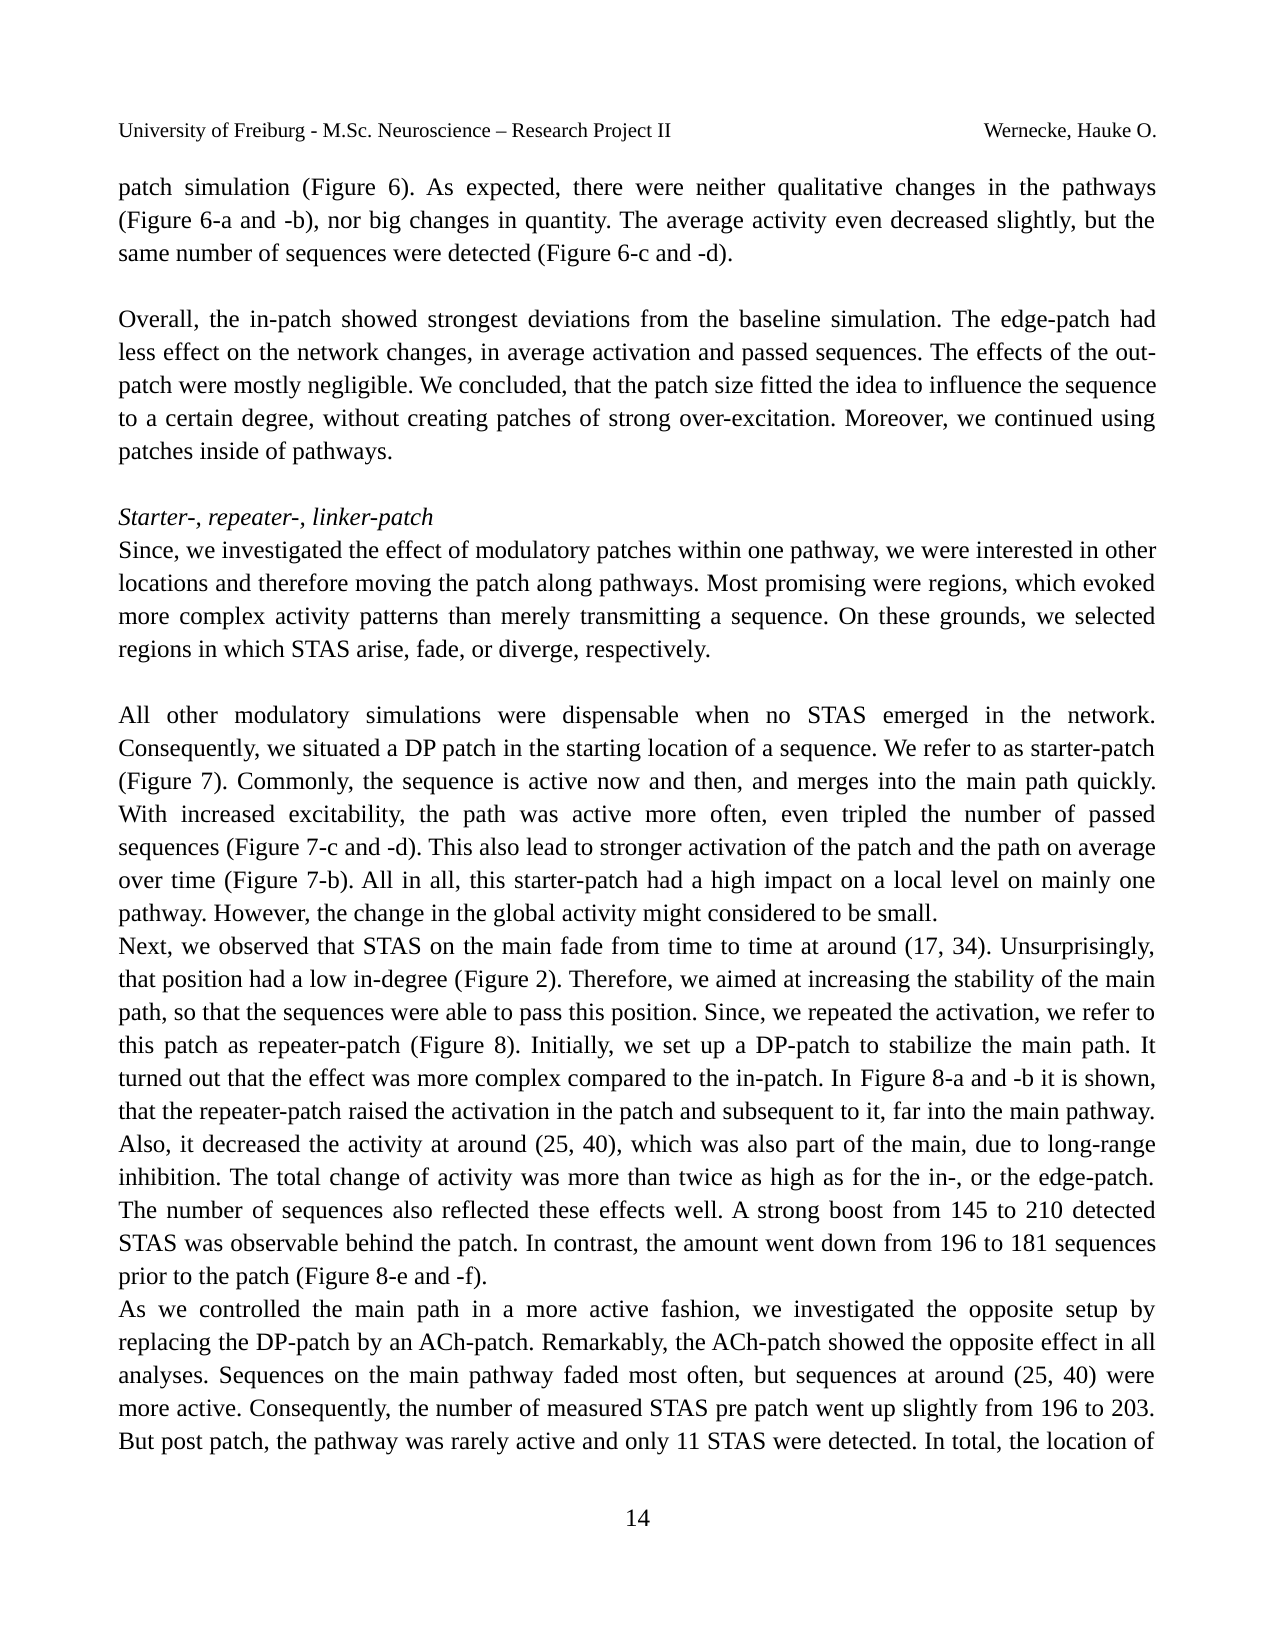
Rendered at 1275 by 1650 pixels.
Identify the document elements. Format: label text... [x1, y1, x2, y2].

text Next, we observed that STAS on the main fade from time to time at around (17, 34). Unsurprisingly, that position had a low in-degree (Figure 2). Therefore, we aimed at increasing the stability of the main path, so that the sequences were able to pass this position. Since, we repeated the activation, we refer to this patch as repeater-patch (Figure 8). Initially, we set up a DP-patch to stabilize the main path. It turned out that the effect was more complex compared to the in-patch. In Figure 8-a and -b it is shown, that the repeater-patch raised the activation in the patch and subsequent to it, far into the main pathway. Also, it decreased the activity at around (25, 40), which was also part of the main, due to long-range inhibition. The total change of activity was more than twice as high as for the in-, or the edge-patch. The number of sequences also reflected these effects well. A strong boost from 145 to 210 detected STAS was observable behind the patch. In contrast, the amount went down from 196 to 181 sequences prior to the patch (Figure 8-e and -f). [118, 931, 1157, 1290]
text Since, we investigated the effect of modulatory patches within one pathway, we were interested in other locations and therefore moving the patch along pathways. Most promising were regions, which evoked more complex activity patterns than merely transmitting a sequence. On these grounds, we selected regions in which STAS arise, fade, or diverge, respectively. [118, 535, 1157, 663]
text Overall, the in-patch showed strongest deviations from the baseline simulation. The edge-patch had less effect on the network changes, in average activation and passed sequences. The effects of the out-patch were mostly negligible. We concluded, that the patch size fitted the idea to influence the sequence to a certain degree, without creating patches of strong over-excitation. Moreover, we continued using patches inside of pathways. [118, 304, 1157, 464]
text patch simulation (Figure 6). As expected, there were neither qualitative changes in the pathways (Figure 6-a and -b), nor big changes in quantity. The average activity even decreased slightly, but the same number of sequences were detected (Figure 6-c and -d). [118, 172, 1157, 266]
text Starter-, repeater-, linker-patch [118, 502, 1157, 531]
text All other modulatory simulations were dispensable when no STAS emerged in the network. Consequently, we situated a DP patch in the starting location of a sequence. We refer to as starter-patch (Figure 7). Commonly, the sequence is active now and then, and merges into the main path quickly. With increased excitability, the path was active more often, even tripled the number of passed sequences (Figure 7-c and -d). This also lead to stronger activation of the patch and the path on average over time (Figure 7-b). All in all, this starter-patch had a high impact on a local level on mainly one pathway. However, the change in the global activity might considered to be small. [118, 700, 1157, 927]
text As we controlled the main path in a more active fashion, we investigated the opposite setup by replacing the DP-patch by an ACh-patch. Remarkably, the ACh-patch showed the opposite effect in all analyses. Sequences on the main pathway faded most often, but sequences at around (25, 40) were more active. Consequently, the number of measured STAS pre patch went up slightly from 196 to 203. But post patch, the pathway was rarely active and only 11 STAS were detected. In total, the location of [118, 1294, 1157, 1455]
